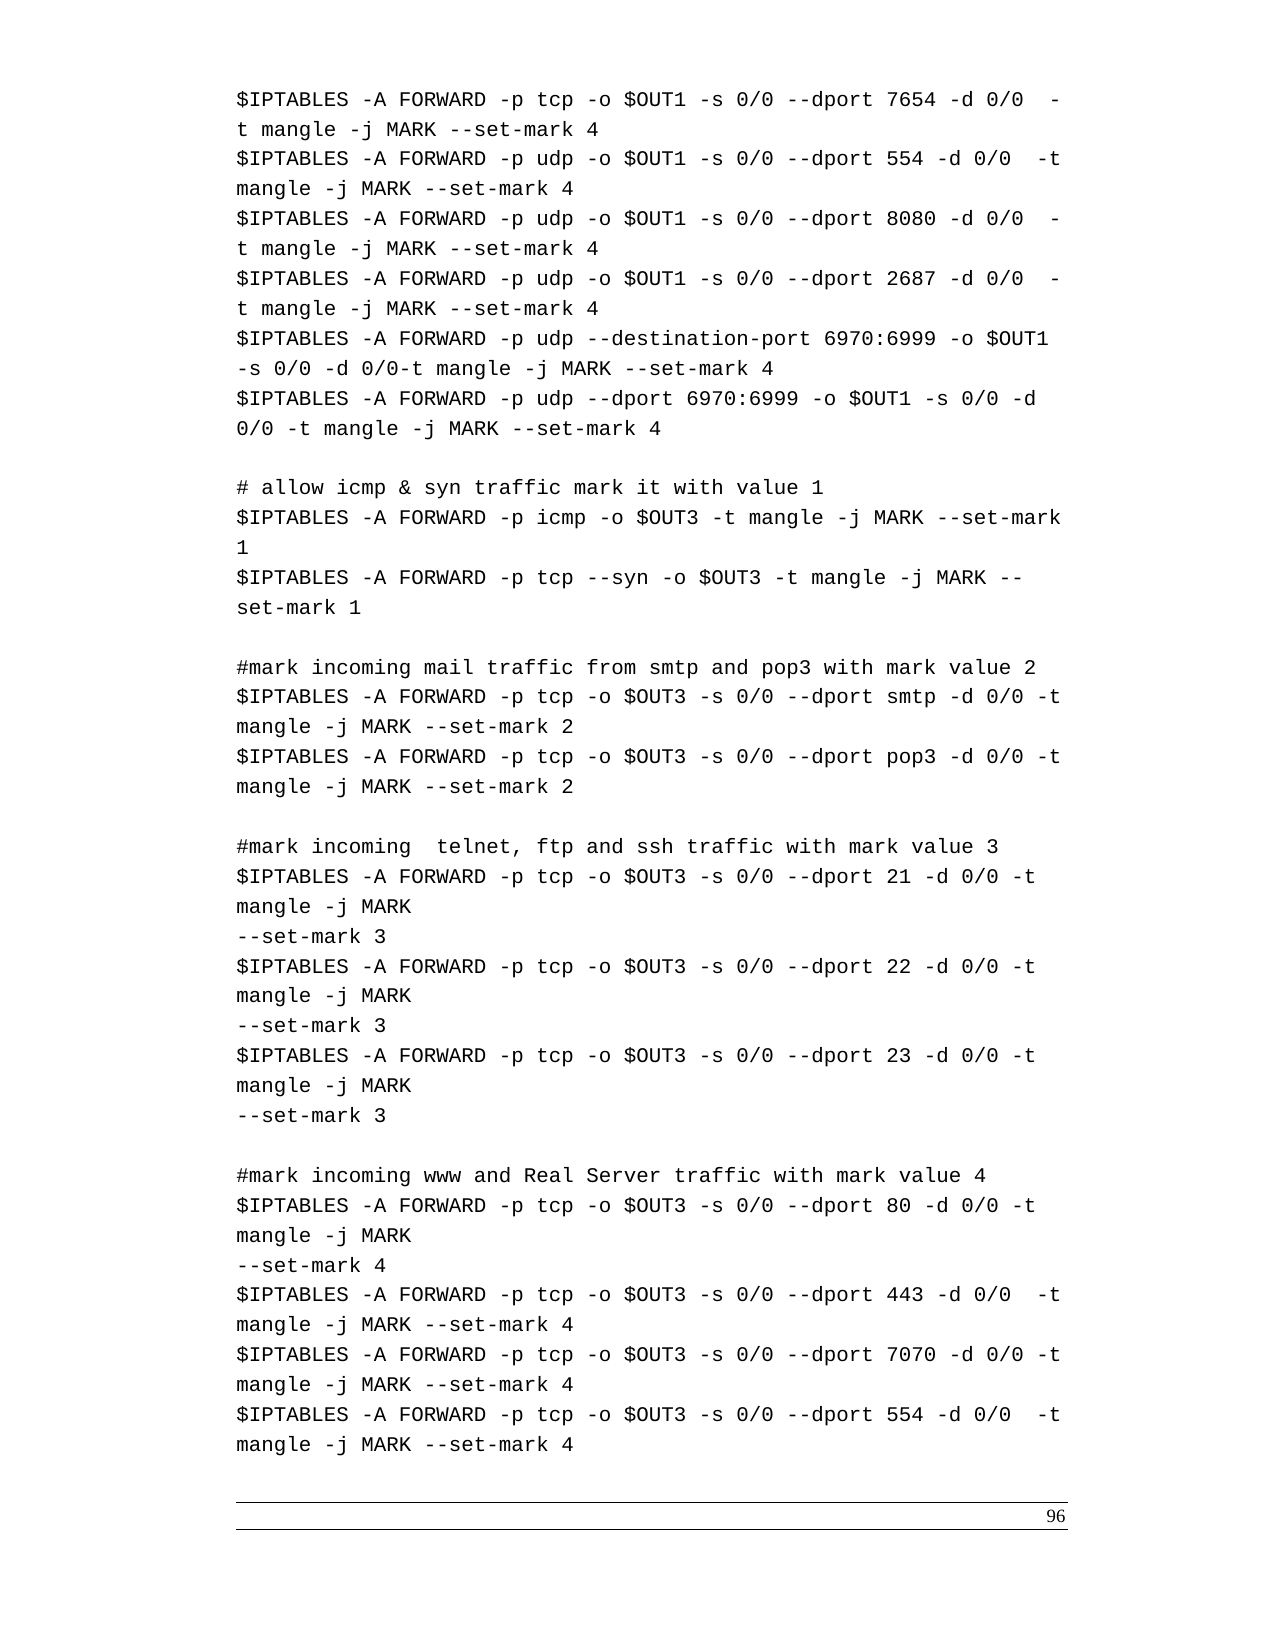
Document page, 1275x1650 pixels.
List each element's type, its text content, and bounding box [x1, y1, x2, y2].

text $IPTABLES -A FORWARD -p tcp -o $OUT3 -s 0/0 --dport smtp -d 0/0 -t mangle -j MARK --set-mark 2 [236, 686, 1068, 740]
text #mark incoming telnet, ftp and ssh traffic with mark value 3 [236, 836, 1068, 860]
text $IPTABLES -A FORWARD -p udp -o $OUT1 -s 0/0 --dport 8080 -d 0/0 -t mangle -j MARK --set-mark 4 [236, 208, 1068, 262]
text $IPTABLES -A FORWARD -p tcp --syn -o $OUT3 -t mangle -j MARK --set-mark 1 [236, 567, 1068, 621]
text $IPTABLES -A FORWARD -p tcp -o $OUT3 -s 0/0 --dport 21 -d 0/0 -t mangle -j MARK [236, 866, 1068, 920]
text $IPTABLES -A FORWARD -p tcp -o $OUT1 -s 0/0 --dport 7654 -d 0/0 -t mangle -j MARK --set-mark 4 [236, 88, 1068, 142]
text # allow icmp & syn traffic mark it with value 1 [236, 477, 1068, 501]
text $IPTABLES -A FORWARD -p udp --dport 6970:6999 -o $OUT1 -s 0/0 -d 0/0 -t mangle -j MARK --set-mark 4 [236, 387, 1068, 441]
text $IPTABLES -A FORWARD -p icmp -o $OUT3 -t mangle -j MARK --set-mark 1 [236, 507, 1068, 561]
text --set-mark 3 [236, 926, 1068, 949]
text #mark incoming mail traffic from smtp and pop3 with mark value 2 [236, 657, 1068, 681]
text $IPTABLES -A FORWARD -p tcp -o $OUT3 -s 0/0 --dport 7070 -d 0/0 -t mangle -j MARK --set-mark 4 [236, 1344, 1068, 1398]
text --set-mark 4 [236, 1254, 1068, 1278]
text $IPTABLES -A FORWARD -p udp --destination-port 6970:6999 -o $OUT1 -s 0/0 -d 0/0-t mangle -j MARK --set-mark 4 [236, 328, 1068, 382]
text --set-mark 3 [236, 1015, 1068, 1039]
text --set-mark 3 [236, 1105, 1068, 1129]
text $IPTABLES -A FORWARD -p tcp -o $OUT3 -s 0/0 --dport 23 -d 0/0 -t mangle -j MARK [236, 1045, 1068, 1099]
text $IPTABLES -A FORWARD -p tcp -o $OUT3 -s 0/0 --dport 80 -d 0/0 -t mangle -j MARK [236, 1195, 1068, 1248]
text $IPTABLES -A FORWARD -p tcp -o $OUT3 -s 0/0 --dport pop3 -d 0/0 -t mangle -j MARK --set-mark 2 [236, 746, 1068, 800]
text $IPTABLES -A FORWARD -p tcp -o $OUT3 -s 0/0 --dport 554 -d 0/0 -t mangle -j MARK --set-mark 4 [236, 1404, 1068, 1458]
text $IPTABLES -A FORWARD -p tcp -o $OUT3 -s 0/0 --dport 443 -d 0/0 -t mangle -j MARK --set-mark 4 [236, 1284, 1068, 1338]
text $IPTABLES -A FORWARD -p udp -o $OUT1 -s 0/0 --dport 554 -d 0/0 -t mangle -j MARK --set-mark 4 [236, 148, 1068, 202]
text #mark incoming www and Real Server traffic with mark value 4 [236, 1165, 1068, 1189]
text $IPTABLES -A FORWARD -p tcp -o $OUT3 -s 0/0 --dport 22 -d 0/0 -t mangle -j MARK [236, 956, 1068, 1009]
text $IPTABLES -A FORWARD -p udp -o $OUT1 -s 0/0 --dport 2687 -d 0/0 -t mangle -j MARK --set-mark 4 [236, 268, 1068, 322]
